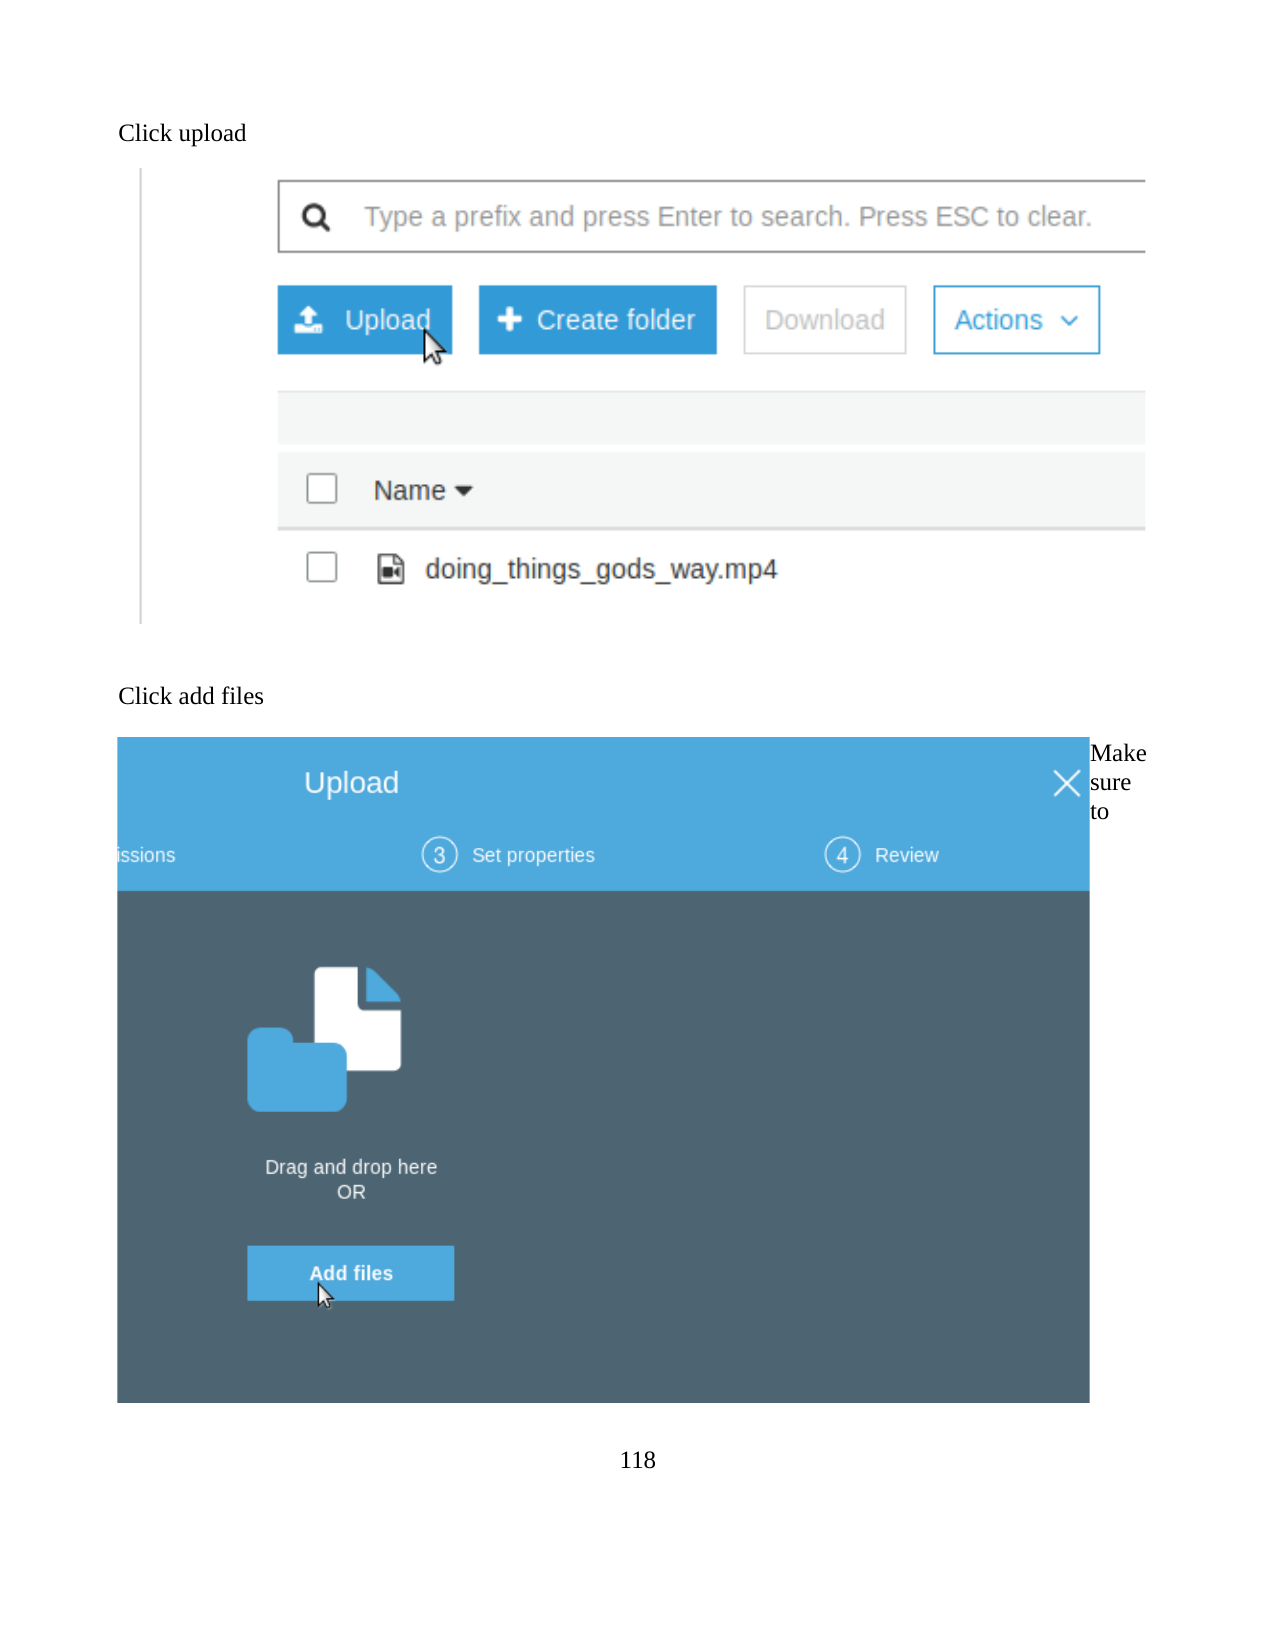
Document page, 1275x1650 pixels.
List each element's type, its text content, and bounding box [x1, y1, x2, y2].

text Click add files [118, 681, 1157, 709]
picture [450, 737, 1090, 1403]
text Click upload [118, 118, 1157, 147]
text Make sure to [1090, 738, 1157, 824]
text [118, 738, 450, 824]
